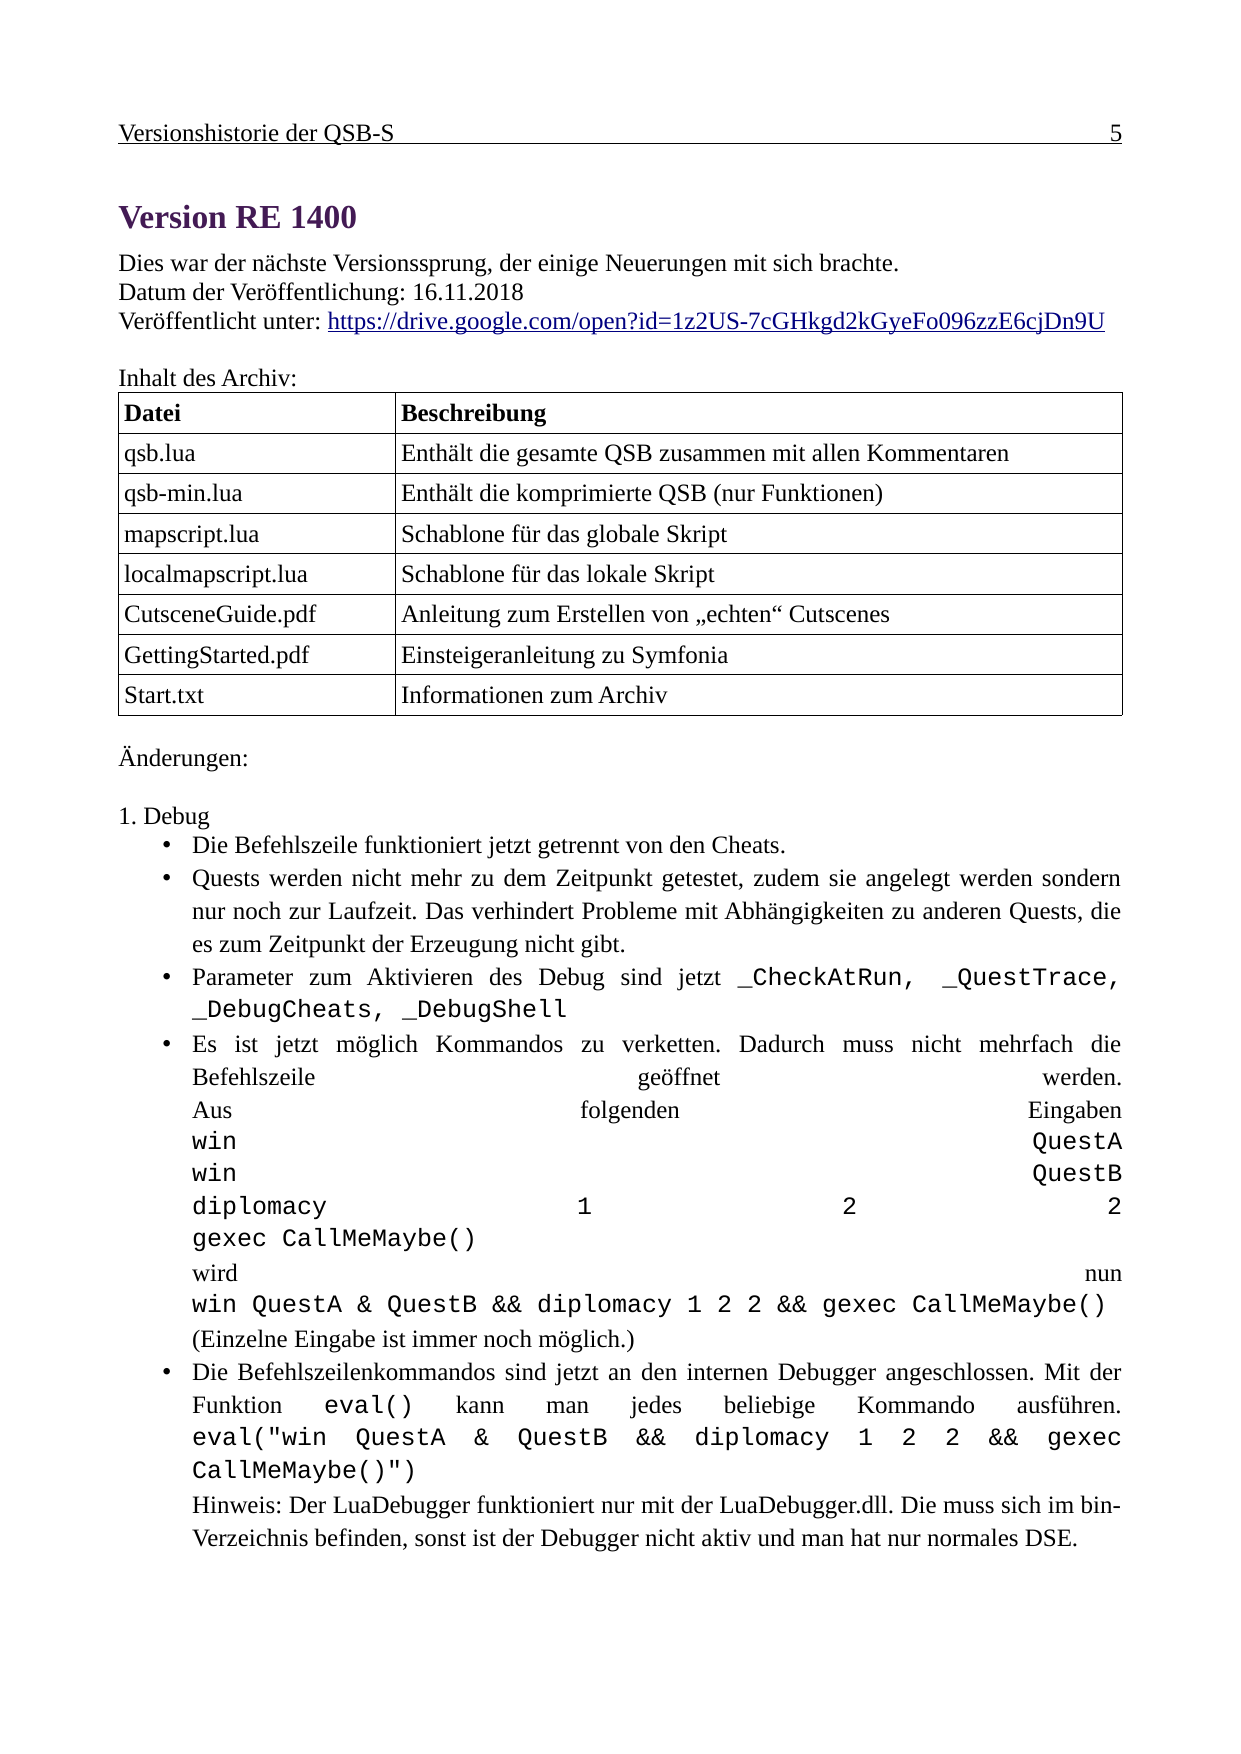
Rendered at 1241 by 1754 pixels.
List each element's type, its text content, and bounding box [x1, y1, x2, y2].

list (Einzelne Eingabe ist immer noch möglich.) [162, 1324, 1122, 1352]
table_cell Informationen zum Archiv [396, 675, 1122, 714]
table_cell Anleitung zum Erstellen von „echten“ Cutscenes [396, 595, 1122, 634]
text 1. Debug [118, 801, 1122, 830]
table_cell qsb.lua [119, 434, 395, 473]
table_cell GettingStarted.pdf [119, 635, 395, 674]
list Die Befehlszeilenkommandos sind jetzt an den internen Debugger angeschlossen. Mit der Funktion eval() kann man jedes beliebige Kommando ausführen. eval("win QuestA & QuestB && diplomacy 1 2 2 && gexec CallMeMaybe()") [162, 1357, 1122, 1486]
list Hinweis: Der LuaDebugger funktioniert nur mit der LuaDebugger.dll. Die muss sich im bin-Verzeichnis befinden, sonst ist der Debugger nicht aktiv und man hat nur normales DSE. [162, 1490, 1122, 1551]
list wird nun win QuestA & QuestB && diplomacy 1 2 2 && gexec CallMeMaybe() [162, 1258, 1122, 1319]
table_header Datei [119, 393, 395, 432]
text Dies war der nächste Versionssprung, der einige Neuerungen mit sich brachte. [118, 248, 1122, 277]
subtitle Version RE 1400 [118, 197, 1122, 236]
list Parameter zum Aktivieren des Debug sind jetzt _CheckAtRun, _QuestTrace, _DebugCheats, _DebugShell [162, 962, 1122, 1025]
list Es ist jetzt möglich Kommandos zu verketten. Dadurch muss nicht mehrfach die Befehlszeile geöffnet werden. Aus folgenden Eingaben win QuestA win QuestB diplomacy 1 2 2 gexec CallMeMaybe() [162, 1029, 1122, 1254]
table_cell qsb-min.lua [119, 474, 395, 513]
table_cell Schablone für das globale Skript [396, 514, 1122, 553]
table_cell Start.txt [119, 675, 395, 714]
table_cell Einsteigeranleitung zu Symfonia [396, 635, 1122, 674]
table_cell localmapscript.lua [119, 554, 395, 594]
text Inhalt des Archiv: [118, 363, 1122, 392]
table_cell Enthält die gesamte QSB zusammen mit allen Kommentaren [396, 434, 1122, 473]
text Datum der Veröffentlichung: 16.11.2018 [118, 277, 1122, 306]
table_cell CutsceneGuide.pdf [119, 595, 395, 634]
text Veröffentlicht unter: https://drive.google.com/open?id=1z2US-7cGHkgd2kGyeFo096zzE6cjDn9U [118, 306, 1122, 334]
list Quests werden nicht mehr zu dem Zeitpunkt getestet, zudem sie angelegt werden sondern nur noch zur Laufzeit. Das verhindert Probleme mit Abhängigkeiten zu anderen Quests, die es zum Zeitpunkt der Erzeugung nicht gibt. [162, 863, 1122, 957]
table_header Beschreibung [396, 393, 1122, 432]
text Änderungen: [118, 743, 1122, 772]
table_cell Schablone für das lokale Skript [396, 554, 1122, 594]
list Die Befehlszeile funktioniert jetzt getrennt von den Cheats. [162, 830, 1122, 858]
table_cell Enthält die komprimierte QSB (nur Funktionen) [396, 474, 1122, 513]
table_cell mapscript.lua [119, 514, 395, 553]
